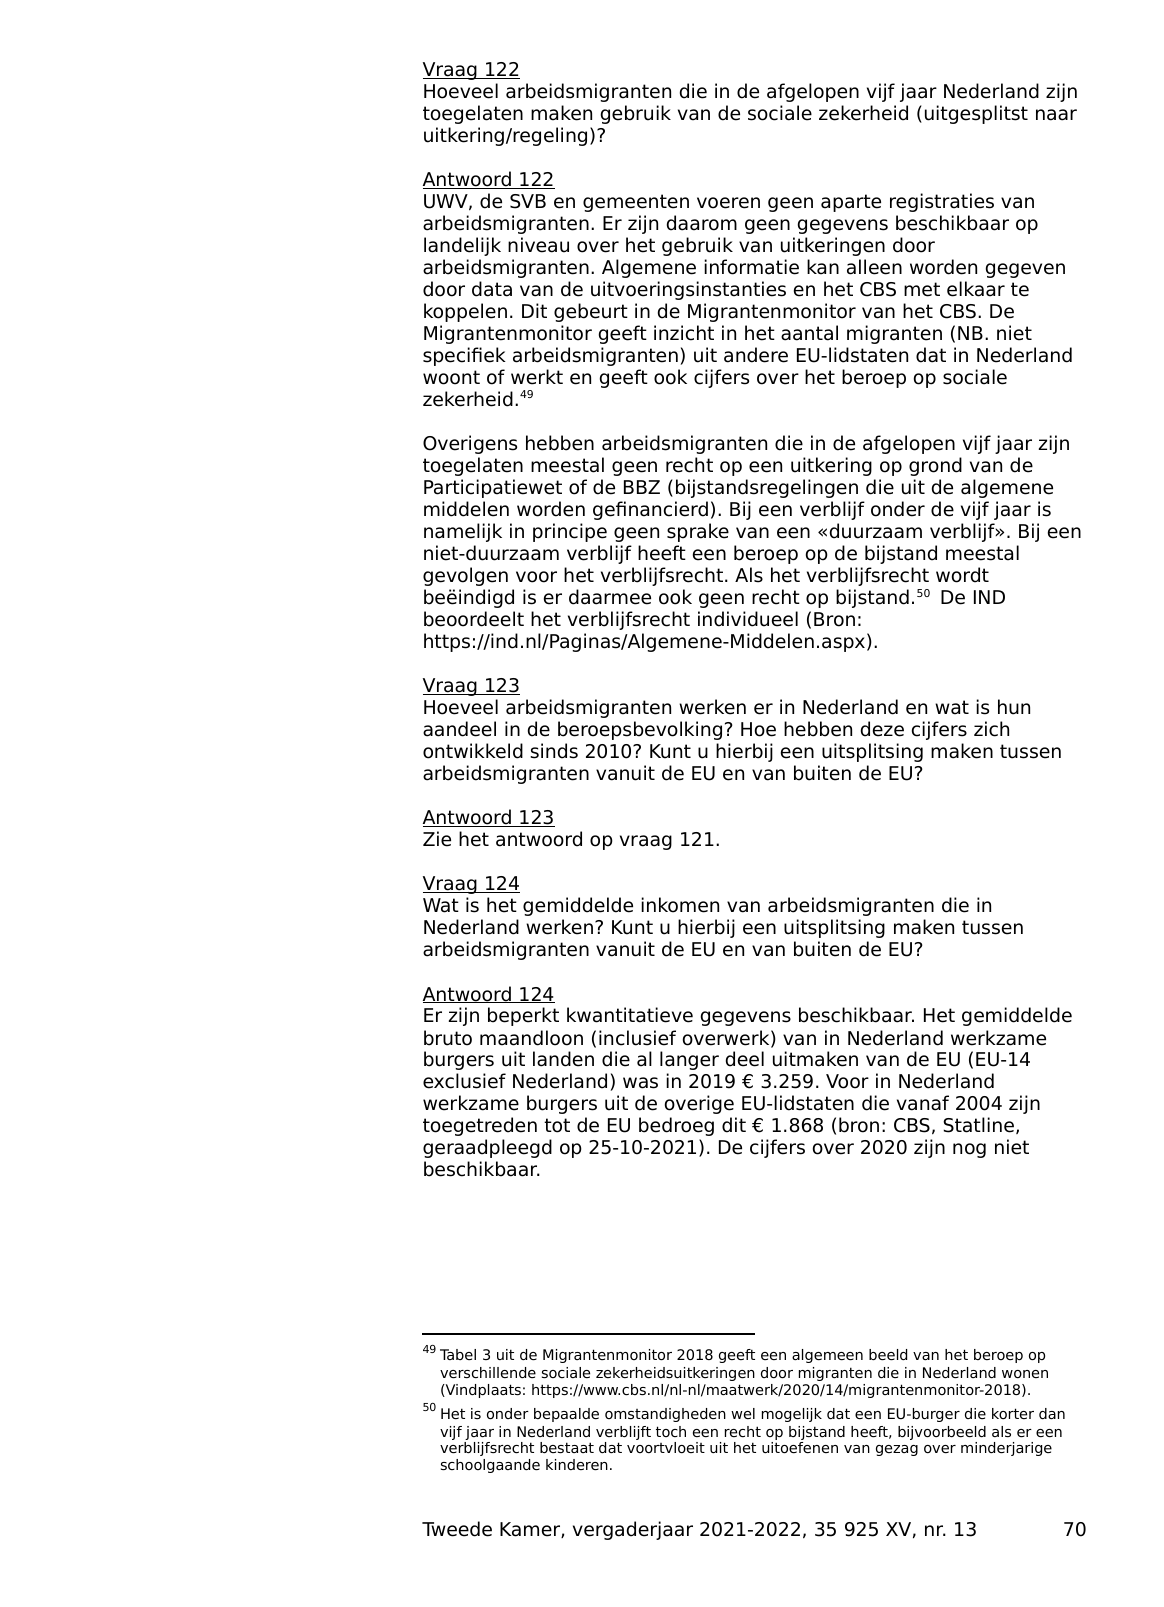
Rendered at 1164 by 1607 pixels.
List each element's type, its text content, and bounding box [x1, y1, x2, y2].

subtitle Antwoord 123 [422, 807, 1087, 829]
text Er zijn beperkt kwantitatieve gegevens beschikbaar. Het gemiddelde bruto maandloon (inclusief overwerk) van in Nederland werkzame burgers uit landen die al langer deel uitmaken van de EU (EU-14 exclusief Nederland) was in 2019 € 3.259. Voor in Nederland werkzame burgers uit de overige EU-lidstaten die vanaf 2004 zijn toegetreden tot de EU bedroeg dit € 1.868 (bron: CBS, Statline, geraadpleegd op 25-10-2021). De cijfers over 2020 zijn nog niet beschikbaar. [422, 1005, 1087, 1181]
text Het is onder bepaalde omstandigheden wel mogelijk dat een EU-burger die korter dan vijf jaar in Nederland verblijft toch een recht op bijstand heeft, bijvoorbeeld als er een verblijfsrecht bestaat dat voortvloeit uit het uitoefenen van gezag over minderjarige schoolgaande kinderen. [422, 1402, 1087, 1474]
text Hoeveel arbeidsmigranten werken er in Nederland en wat is hun aandeel in de beroepsbevolking? Hoe hebben deze cijfers zich ontwikkeld sinds 2010? Kunt u hierbij een uitsplitsing maken tussen arbeidsmigranten vanuit de EU en van buiten de EU? [422, 697, 1087, 785]
subtitle Vraag 123 [422, 675, 1087, 697]
text Hoeveel arbeidsmigranten die in de afgelopen vijf jaar Nederland zijn toegelaten maken gebruik van de sociale zekerheid (uitgesplitst naar uitkering/regeling)? [422, 81, 1087, 147]
text Overigens hebben arbeidsmigranten die in de afgelopen vijf jaar zijn toegelaten meestal geen recht op een uitkering op grond van de Participatiewet of de BBZ (bijstandsregelingen die uit de algemene middelen worden gefinancierd). Bij een verblijf onder de vijf jaar is namelijk in principe geen sprake van een «duurzaam verblijf». Bij een niet-duurzaam verblijf heeft een beroep op de bijstand meestal gevolgen voor het verblijfsrecht. Als het verblijfsrecht wordt beëindigd is er daarmee ook geen recht op bijstand. De IND beoordeelt het verblijfsrecht individueel (Bron: https://ind.nl/Paginas/Algemene-Middelen.aspx). [422, 433, 1087, 653]
subtitle Vraag 122 [422, 59, 1087, 81]
text Tabel 3 uit de Migrantenmonitor 2018 geeft een algemeen beeld van het beroep op verschillende sociale zekerheidsuitkeringen door migranten die in Nederland wonen (Vindplaats: https://www.cbs.nl/nl-nl/maatwerk/2020/14/migrantenmonitor-2018). [422, 1343, 1087, 1399]
subtitle Vraag 124 [422, 873, 1087, 895]
text UWV, de SVB en gemeenten voeren geen aparte registraties van arbeidsmigranten. Er zijn daarom geen gegevens beschikbaar op landelijk niveau over het gebruik van uitkeringen door arbeidsmigranten. Algemene informatie kan alleen worden gegeven door data van de uitvoeringsinstanties en het CBS met elkaar te koppelen. Dit gebeurt in de Migrantenmonitor van het CBS. De Migrantenmonitor geeft inzicht in het aantal migranten (NB. niet specifiek arbeidsmigranten) uit andere EU-lidstaten dat in Nederland woont of werkt en geeft ook cijfers over het beroep op sociale zekerheid. [422, 191, 1087, 411]
subtitle Antwoord 124 [422, 983, 1087, 1005]
subtitle Antwoord 122 [422, 169, 1087, 191]
text Wat is het gemiddelde inkomen van arbeidsmigranten die in Nederland werken? Kunt u hierbij een uitsplitsing maken tussen arbeidsmigranten vanuit de EU en van buiten de EU? [422, 895, 1087, 961]
text Zie het antwoord op vraag 121. [422, 829, 1087, 851]
